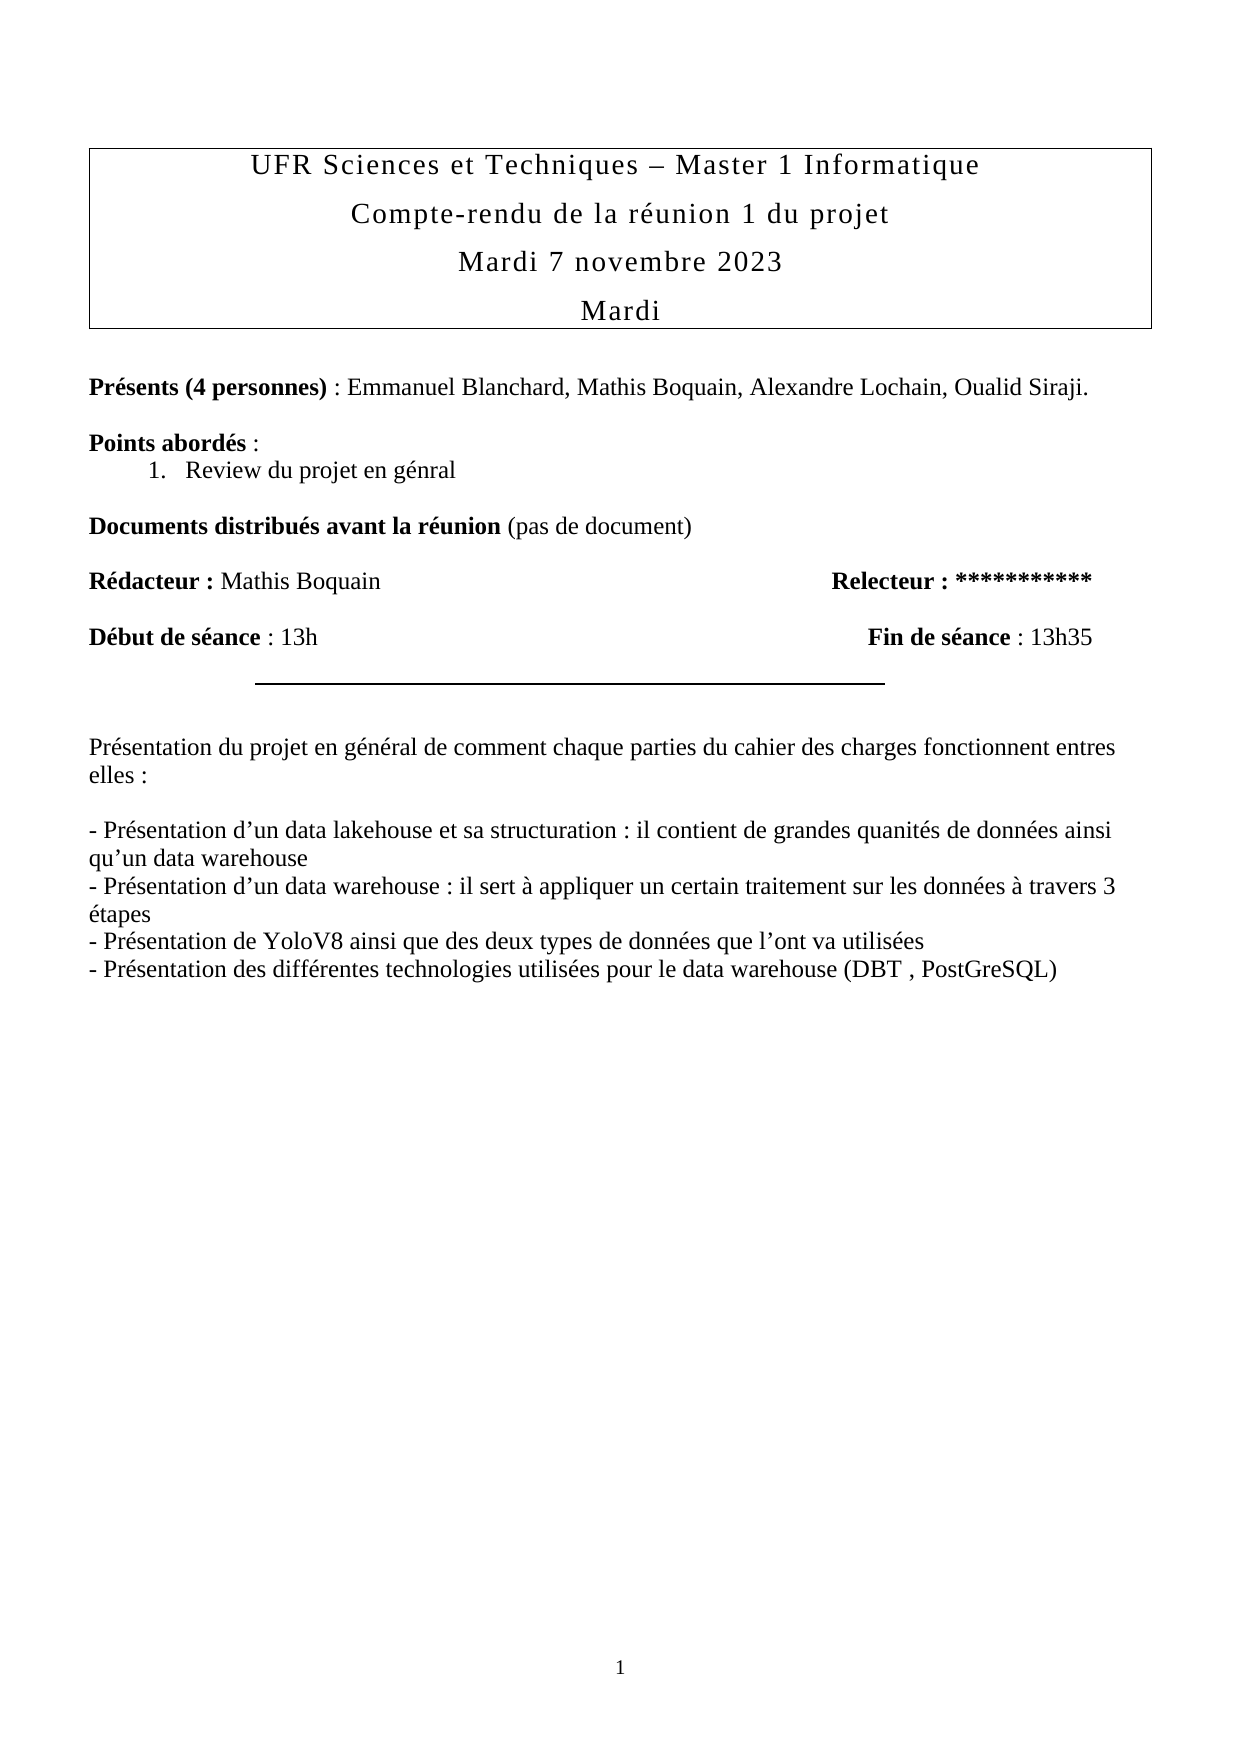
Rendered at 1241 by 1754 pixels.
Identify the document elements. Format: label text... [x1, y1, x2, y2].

text - Présentation de YoloV8 ainsi que des deux types de données que l’ont va utilisées [88, 927, 1152, 955]
text Compte-rendu de la réunion 1 du projet [90, 196, 1151, 229]
text Présentation du projet en général de comment chaque parties du cahier des charges fonctionnent entres elles : [88, 733, 1152, 789]
text Mardi [90, 293, 1151, 328]
text Début de séance : 13h Fin de séance : 13h35 [88, 623, 1152, 650]
text - Présentation d’un data warehouse : il sert à appliquer un certain traitement sur les données à travers 3 étapes [88, 872, 1152, 927]
text Mardi 7 novembre 2023 [90, 244, 1151, 278]
text UFR Sciences et Techniques – Master 1 Informatique [90, 149, 1151, 181]
list Review du projet en génral [148, 456, 1152, 484]
text - Présentation d’un data lakehouse et sa structuration : il contient de grandes quanités de données ainsi qu’un data warehouse [88, 817, 1152, 872]
text Présents (4 personnes) : Emmanuel Blanchard, Mathis Boquain, Alexandre Lochain, Oualid Siraji. [88, 373, 1152, 401]
text - Présentation des différentes technologies utilisées pour le data warehouse (DBT , PostGreSQL) [88, 955, 1152, 983]
text Points abordés : [88, 429, 1152, 456]
subtitle Rédacteur : Mathis Boquain Relecteur : *********** [88, 567, 1092, 595]
text Documents distribués avant la réunion (pas de document) [88, 512, 1152, 539]
